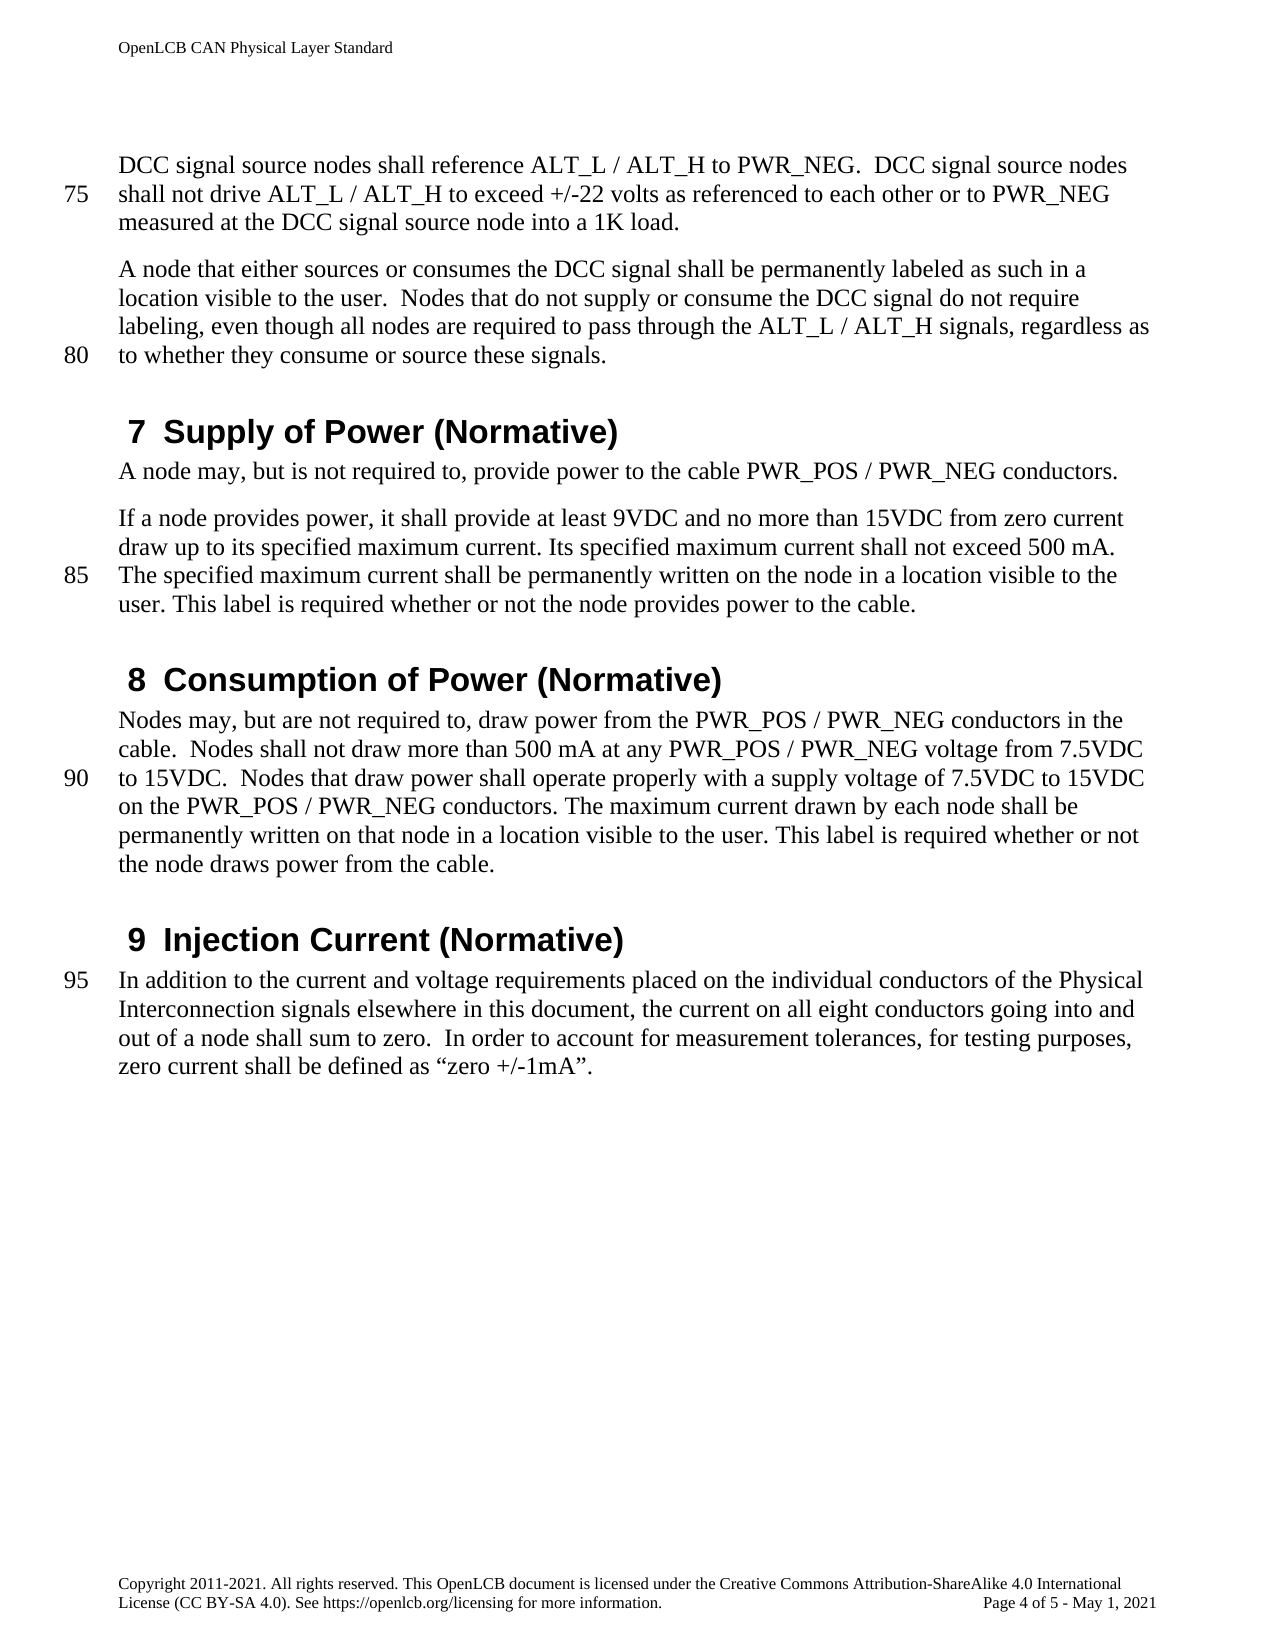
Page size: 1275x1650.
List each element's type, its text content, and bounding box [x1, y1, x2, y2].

text A node that either sources or consumes the DCC signal shall be permanently labeled as such in a location visible to the user. Nodes that do not supply or consume the DCC signal do not require labeling, even though all nodes are required to pass through the ALT_L / ALT_H signals, regardless as to whether they consume or source these signals. [118, 254, 1157, 369]
text If a node provides power, it shall provide at least 9VDC and no more than 15VDC from zero current draw up to its specified maximum current. Its specified maximum current shall not exceed 500 mA. The specified maximum current shall be permanently written on the node in a location visible to the user. This label is required whether or not the node provides power to the cable. [118, 503, 1157, 618]
subtitle Injection Current (Normative) [118, 920, 1157, 959]
subtitle Consumption of Power (Normative) [118, 661, 1157, 699]
text A node may, but is not required to, provide power to the cable PWR_POS / PWR_NEG conductors. [118, 456, 1157, 485]
text In addition to the current and voltage requirements placed on the individual conductors of the Physical Interconnection signals elsewhere in this document, the current on all eight conductors going into and out of a node shall sum to zero. In order to account for measurement tolerances, for testing purposes, zero current shall be defined as “zero +/-1mA”. [118, 965, 1157, 1080]
text Nodes may, but are not required to, draw power from the PWR_POS / PWR_NEG conductors in the cable. Nodes shall not draw more than 500 mA at any PWR_POS / PWR_NEG voltage from 7.5VDC to 15VDC. Nodes that draw power shall operate properly with a supply voltage of 7.5VDC to 15VDC on the PWR_POS / PWR_NEG conductors. The maximum current drawn by each node shall be permanently written on that node in a location visible to the user. This label is required whether or not the node draws power from the cable. [118, 705, 1157, 878]
subtitle Supply of Power (Normative) [118, 412, 1157, 450]
text DCC signal source nodes shall reference ALT_L / ALT_H to PWR_NEG. DCC signal source nodes shall not drive ALT_L / ALT_H to exceed +/-22 volts as referenced to each other or to PWR_NEG measured at the DCC signal source node into a 1K load. [118, 150, 1157, 236]
